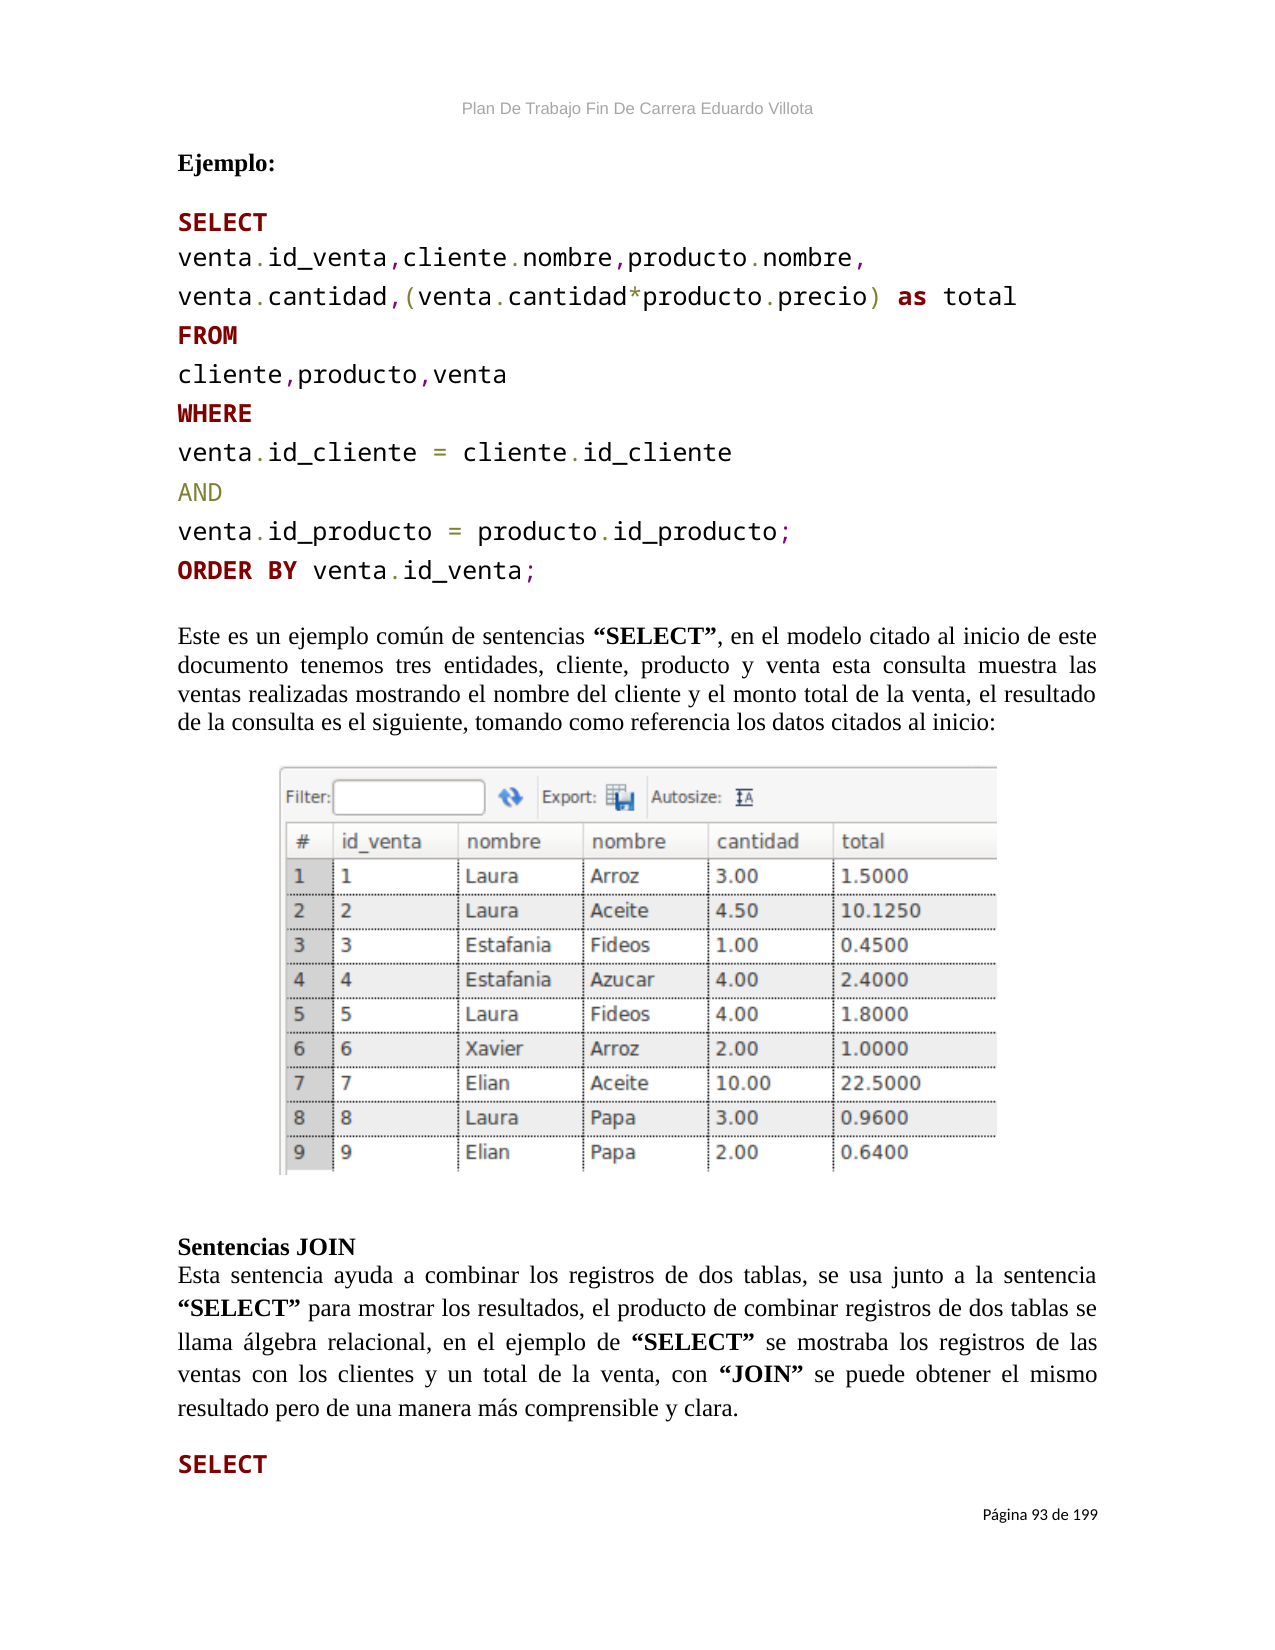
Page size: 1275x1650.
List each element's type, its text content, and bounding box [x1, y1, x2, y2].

text SELECT [177, 205, 1098, 239]
text AND [177, 474, 1098, 508]
text venta.id_cliente = cliente.id_cliente [177, 435, 1098, 469]
text FROM [177, 317, 1098, 352]
text Este es un ejemplo común de sentencias “SELECT”, en el modelo citado al inicio de este documento tenemos tres entidades, cliente, producto y venta esta consulta muestra las ventas realizadas mostrando el nombre del cliente y el monto total de la venta, el resultado de la consulta es el siguiente, tomando como referencia los datos citados al inicio: [177, 621, 1098, 736]
text Ejemplo: [177, 148, 1098, 176]
text venta.id_venta,cliente.nombre,producto.nombre, [177, 239, 1098, 273]
text WHERE [177, 396, 1098, 430]
picture [278, 765, 997, 1175]
text Esta sentencia ayuda a combinar los registros de dos tablas, se usa junto a la sentencia “SELECT” para mostrar los resultados, el producto de combinar registros de dos tablas se llama álgebra relacional, en el ejemplo de “SELECT” se mostraba los registros de las ventas con los clientes y un total de la venta, con “JOIN” se puede obtener el mismo resultado pero de una manera más comprensible y clara. [177, 1261, 1098, 1421]
text SELECT [177, 1446, 1098, 1481]
text ORDER BY venta.id_venta; [177, 552, 1098, 587]
text Sentencias JOIN [177, 1232, 1098, 1261]
text venta.cantidad,(venta.cantidad*producto.precio) as total [177, 278, 1098, 312]
text cliente,producto,venta [177, 357, 1098, 391]
text venta.id_producto = producto.id_producto; [177, 513, 1098, 547]
